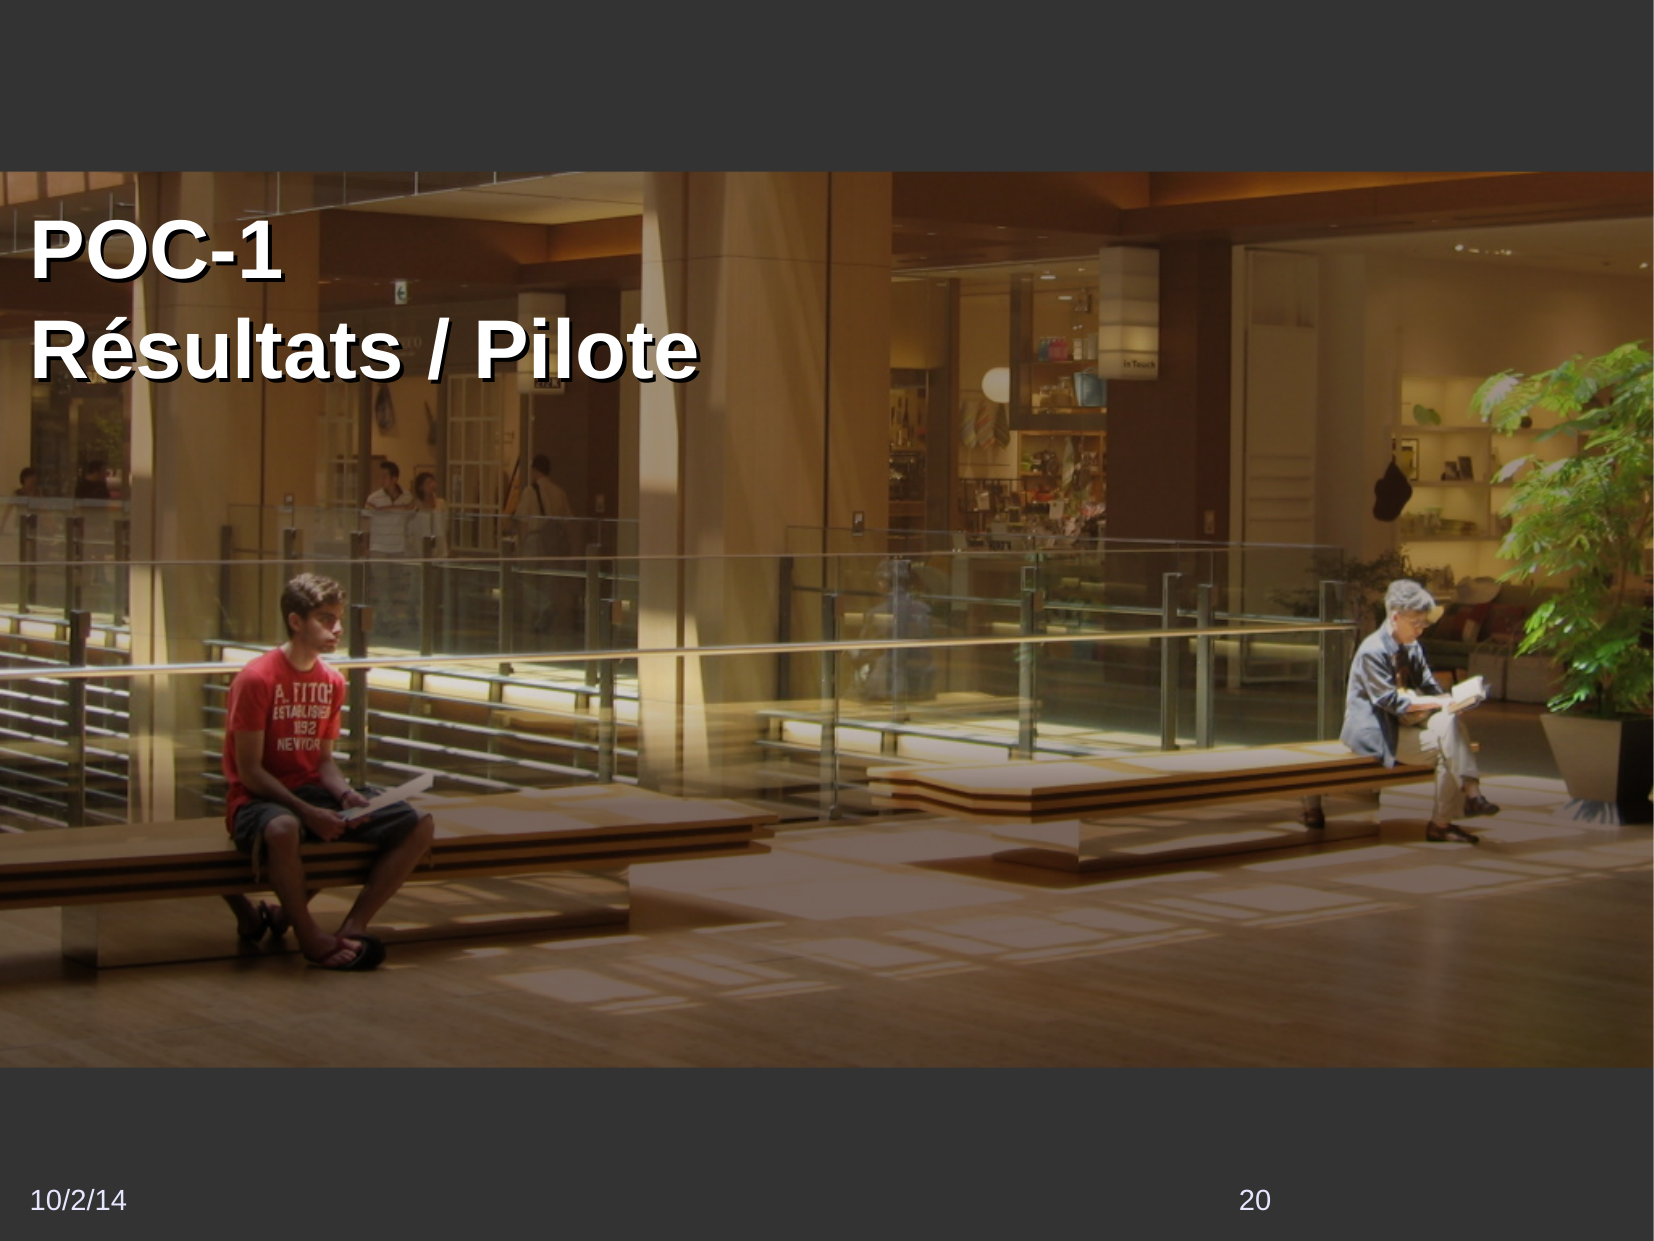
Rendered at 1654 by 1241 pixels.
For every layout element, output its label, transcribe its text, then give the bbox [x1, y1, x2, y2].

picture [0, 0, 1654, 1241]
text_box 10/2/14 [29, 1181, 415, 1240]
title POC-1 Résultats / Pilote [29, 195, 1506, 396]
text_box [1238, 1181, 1625, 1240]
